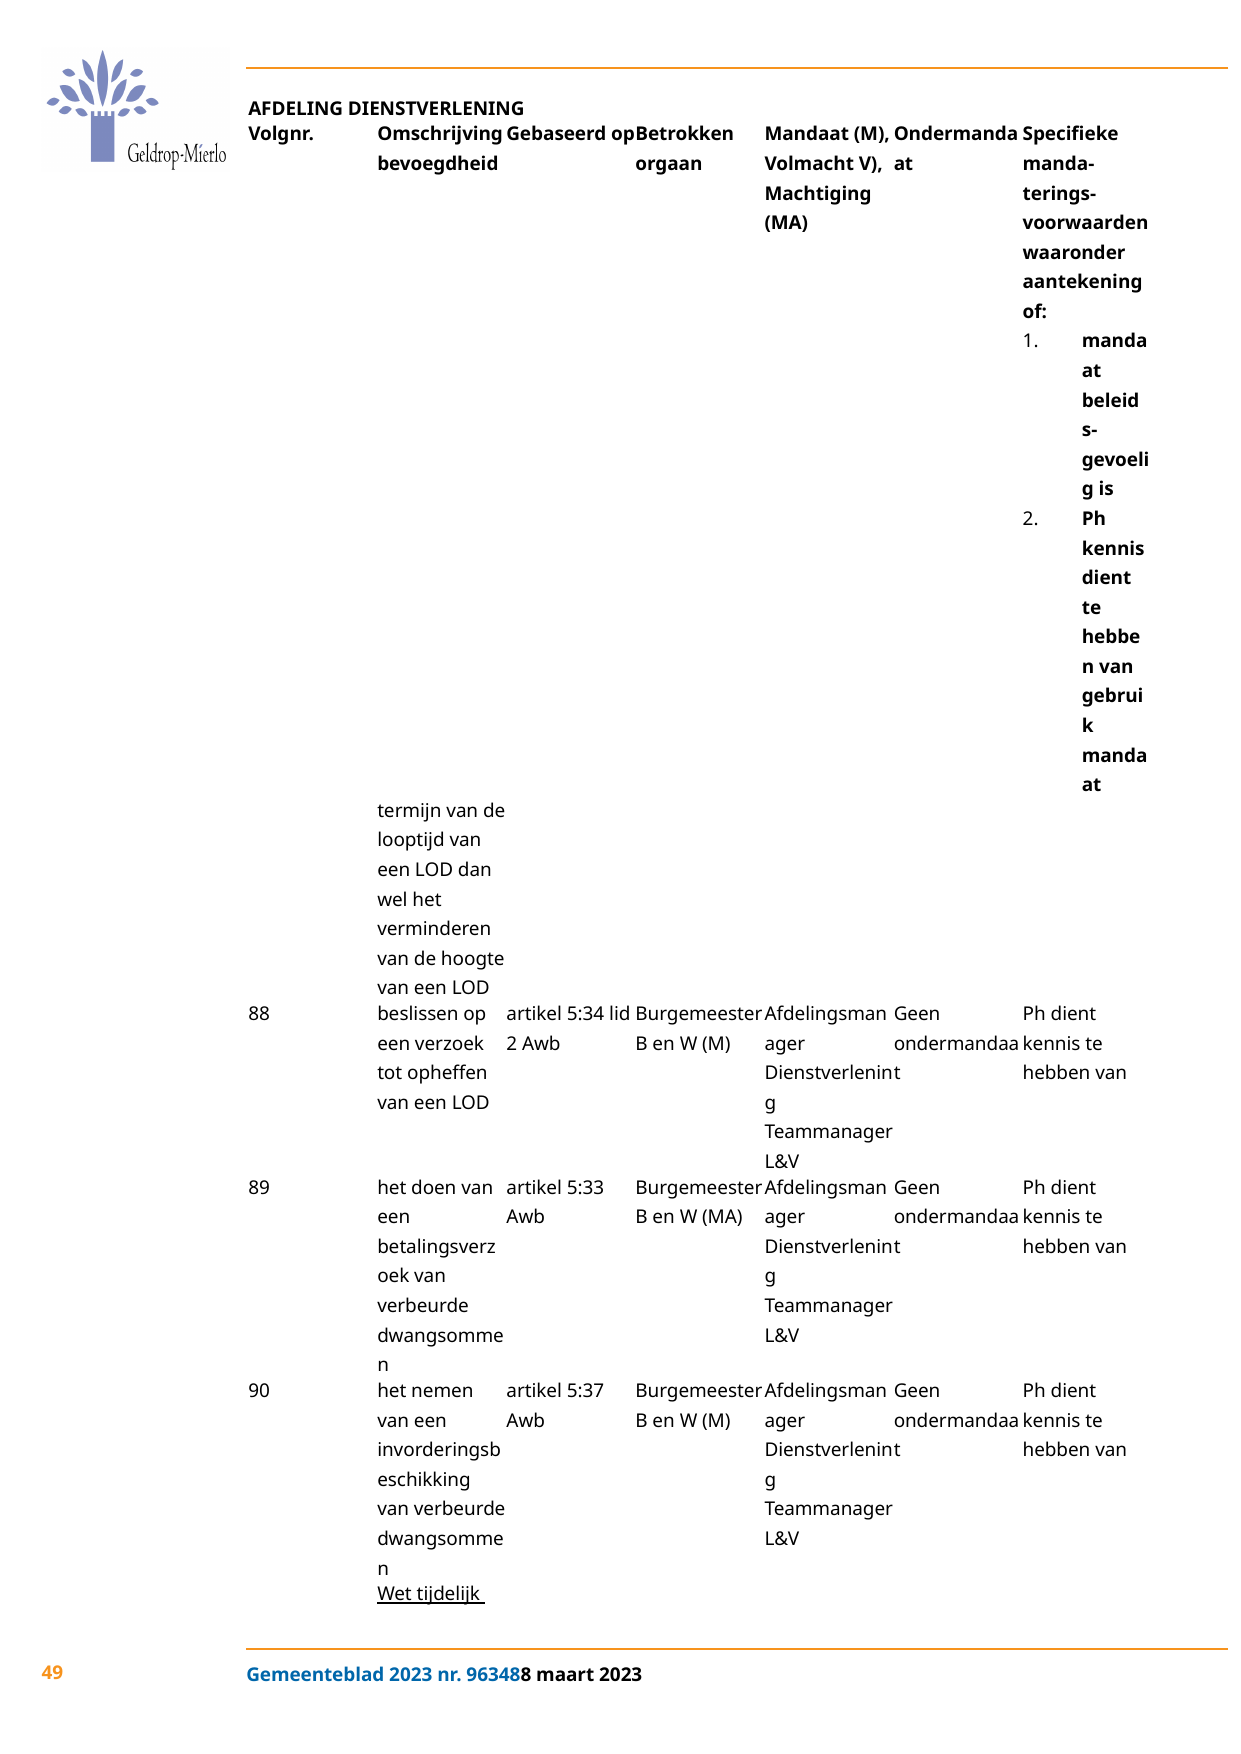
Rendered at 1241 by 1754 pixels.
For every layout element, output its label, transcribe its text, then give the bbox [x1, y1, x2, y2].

table_cell [1023, 797, 1152, 1000]
table_cell Afdelingsmanager Dienstverlening Teammanager L&V [764, 1000, 893, 1174]
table_cell artikel 5:37 Awb [506, 1377, 635, 1580]
table_cell [764, 797, 893, 1000]
table_cell Afdelingsmanager Dienstverlening Teammanager L&V [764, 1377, 893, 1580]
table_cell artikel 5:34 lid 2 Awb [506, 1000, 635, 1174]
table_cell Specifieke manda­terings­voorwaar­den waaronder aantekening of: mandaat beleids­gevoelig is Ph kennis dient te hebben van gebruik mandaat [1023, 121, 1152, 797]
table_cell Burgemeester B en W (M) [635, 1000, 764, 1174]
table_cell Gebaseerd op [506, 121, 635, 797]
table_cell 89 [248, 1174, 377, 1377]
table_cell Volgnr. [248, 121, 377, 797]
table_cell [635, 1580, 764, 1606]
table_cell Ondermandaat [894, 121, 1022, 797]
table_cell [506, 797, 635, 1000]
table_cell Geen ondermandaat [894, 1377, 1022, 1580]
table_cell Burgemeester B en W (MA) [635, 1174, 764, 1377]
picture [41, 47, 231, 172]
table_cell [248, 1580, 377, 1606]
table_cell Wet tijdelijk [377, 1580, 506, 1606]
table_cell [506, 1580, 635, 1606]
table_cell Afdelingsmanager Dienstverlening Teammanager L&V [764, 1174, 893, 1377]
table_cell [248, 797, 377, 1000]
table_cell Geen ondermandaat [894, 1174, 1022, 1377]
table_cell Burgemeester B en W (M) [635, 1377, 764, 1580]
table_cell Betrokken orgaan [635, 121, 764, 797]
table_cell artikel 5:33 Awb [506, 1174, 635, 1377]
table_cell Mandaat (M), Volmacht V), Machtiging (MA) [764, 121, 893, 797]
table_header AFDELING DIENSTVERLENING [248, 95, 1152, 121]
table_cell Ph dient kennis te hebben van [1023, 1377, 1152, 1580]
table_cell termijn van de looptijd van een LOD dan wel het verminderen van de hoogte van een LOD [377, 797, 506, 1000]
table_cell 88 [248, 1000, 377, 1174]
table_cell [635, 797, 764, 1000]
table_cell [1023, 1580, 1152, 1606]
table_cell [894, 1580, 1022, 1606]
table_cell Geen ondermandaat [894, 1000, 1022, 1174]
table_cell Ph dient kennis te hebben van [1023, 1174, 1152, 1377]
table_cell het doen van een betalingsverzoek van verbeurde dwangsommen [377, 1174, 506, 1377]
table_cell 90 [248, 1377, 377, 1580]
table_cell Ph dient kennis te hebben van [1023, 1000, 1152, 1174]
table_cell Omschrijving bevoegdheid [377, 121, 506, 797]
table_cell [894, 797, 1022, 1000]
table_cell [764, 1580, 893, 1606]
table_cell het nemen van een invorderingsbeschikking van verbeurde dwangsommen [377, 1377, 506, 1580]
table_cell beslissen op een verzoek tot opheffen van een LOD [377, 1000, 506, 1174]
